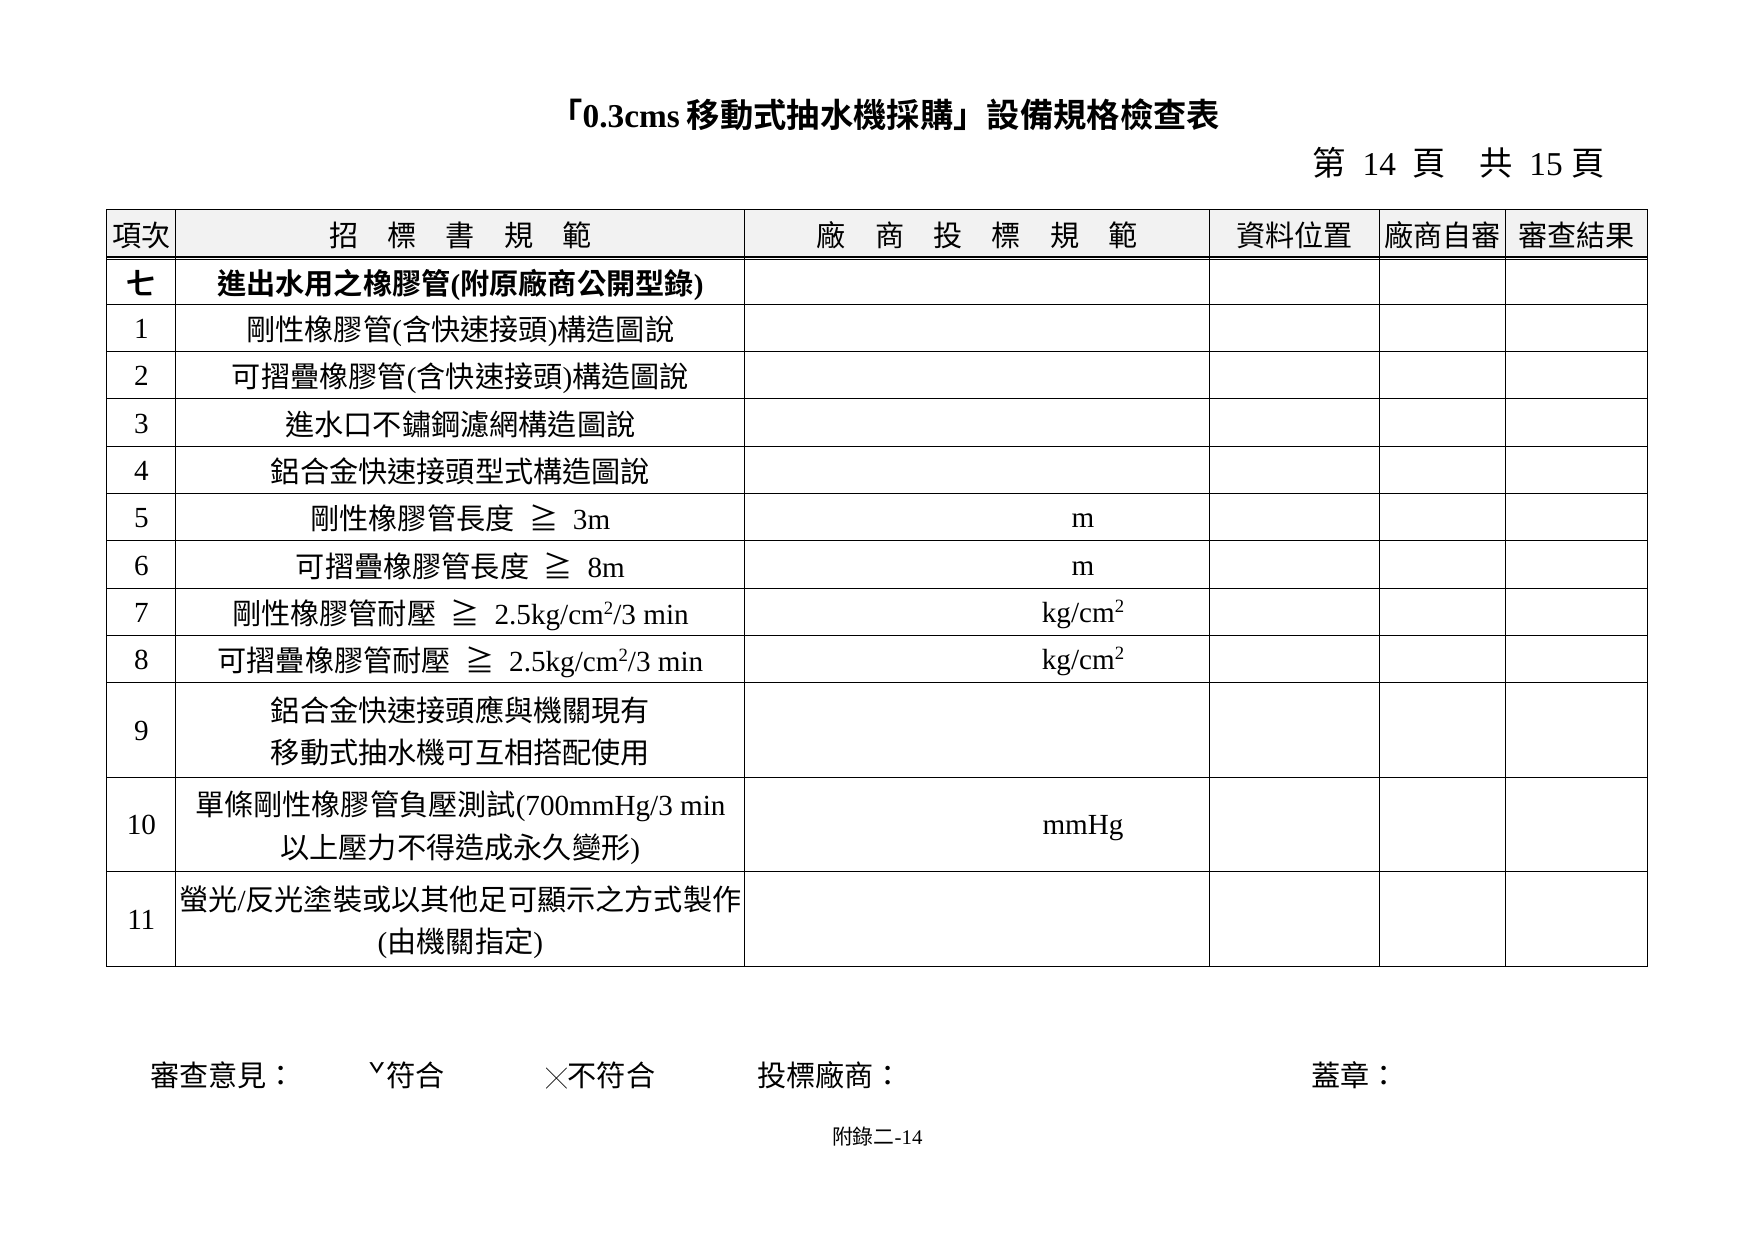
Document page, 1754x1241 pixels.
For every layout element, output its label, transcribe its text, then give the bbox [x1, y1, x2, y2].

table_cell [1380, 589, 1505, 635]
table_cell [1506, 305, 1647, 351]
table_cell [745, 683, 1209, 777]
table_cell 2 [107, 352, 175, 398]
table_cell [1506, 683, 1647, 777]
table_cell [1380, 352, 1505, 398]
table_cell [1210, 305, 1379, 351]
table_header 招 標 書 規 範 [176, 210, 744, 256]
table_cell 進出水用之橡膠管(附原廠商公開型錄) [176, 260, 744, 304]
table_cell [1506, 352, 1647, 398]
table_cell kg/cm2 [745, 589, 1209, 635]
table_cell [1210, 778, 1379, 871]
table_cell [1380, 778, 1505, 871]
table_cell 七 [107, 260, 175, 304]
table_cell 鋁合金快速接頭應與機關現有 移動式抽水機可互相搭配使用 [176, 683, 744, 777]
table_cell [1506, 589, 1647, 635]
table_cell [745, 352, 1209, 398]
table_cell [1506, 399, 1647, 446]
table_cell [745, 399, 1209, 446]
table_cell [1380, 494, 1505, 540]
table_header 項次 [107, 210, 175, 256]
table_cell [745, 447, 1209, 493]
table_cell 10 [107, 778, 175, 871]
table_cell [1506, 447, 1647, 493]
table_cell 剛性橡膠管長度 ≧ 3m [176, 494, 744, 540]
table_cell [1380, 399, 1505, 446]
table_cell 剛性橡膠管耐壓 ≧ 2.5kg/cm2/3 min [176, 589, 744, 635]
table_cell 可摺疊橡膠管長度 ≧ 8m [176, 541, 744, 587]
table_header 審查結果 [1506, 210, 1647, 256]
table_cell 9 [107, 683, 175, 777]
table_cell [1380, 541, 1505, 587]
table_cell [745, 305, 1209, 351]
table_cell [1380, 305, 1505, 351]
table_cell [1210, 872, 1379, 966]
table_cell 7 [107, 589, 175, 635]
table_cell [745, 872, 1209, 966]
table_cell [1210, 683, 1379, 777]
table_cell kg/cm2 [745, 636, 1209, 682]
table_cell 鋁合金快速接頭型式構造圖說 [176, 447, 744, 493]
table_cell [1210, 494, 1379, 540]
table_header 資料位置 [1210, 210, 1379, 256]
table_cell 可摺疊橡膠管(含快速接頭)構造圖說 [176, 352, 744, 398]
table_cell [745, 260, 1209, 304]
table_cell [1380, 683, 1505, 777]
table_cell [1506, 541, 1647, 587]
table_cell [1210, 447, 1379, 493]
table_cell [1506, 494, 1647, 540]
table_cell [1506, 260, 1647, 304]
table_cell [1210, 260, 1379, 304]
table_cell 8 [107, 636, 175, 682]
table_cell 剛性橡膠管(含快速接頭)構造圖說 [176, 305, 744, 351]
table_header 廠 商 投 標 規 範 [745, 210, 1209, 256]
table_cell 3 [107, 399, 175, 446]
table_cell [1506, 636, 1647, 682]
table_cell [1380, 260, 1505, 304]
table_cell [1210, 636, 1379, 682]
table_cell [1210, 541, 1379, 587]
table_cell m [745, 541, 1209, 587]
table_cell [1380, 872, 1505, 966]
table_cell 6 [107, 541, 175, 587]
table_cell 4 [107, 447, 175, 493]
table_cell 11 [107, 872, 175, 966]
table_cell [1506, 872, 1647, 966]
table_cell mmHg [745, 778, 1209, 871]
table_cell [1380, 636, 1505, 682]
table_cell 單條剛性橡膠管負壓測試(700mmHg/3 min 以上壓力不得造成永久變形) [176, 778, 744, 871]
table_cell m [745, 494, 1209, 540]
table_cell 進水口不鏽鋼濾網構造圖說 [176, 399, 744, 446]
table_cell 1 [107, 305, 175, 351]
table_cell [1210, 589, 1379, 635]
table_cell [1506, 778, 1647, 871]
table_header 廠商自審 [1380, 210, 1505, 256]
table_cell [1210, 399, 1379, 446]
table_cell 螢光/反光塗裝或以其他足可顯示之方式製作 (由機關指定) [176, 872, 744, 966]
table_cell 5 [107, 494, 175, 540]
table_cell [1210, 352, 1379, 398]
table_cell [1380, 447, 1505, 493]
table_cell 可摺疊橡膠管耐壓 ≧ 2.5kg/cm2/3 min [176, 636, 744, 682]
